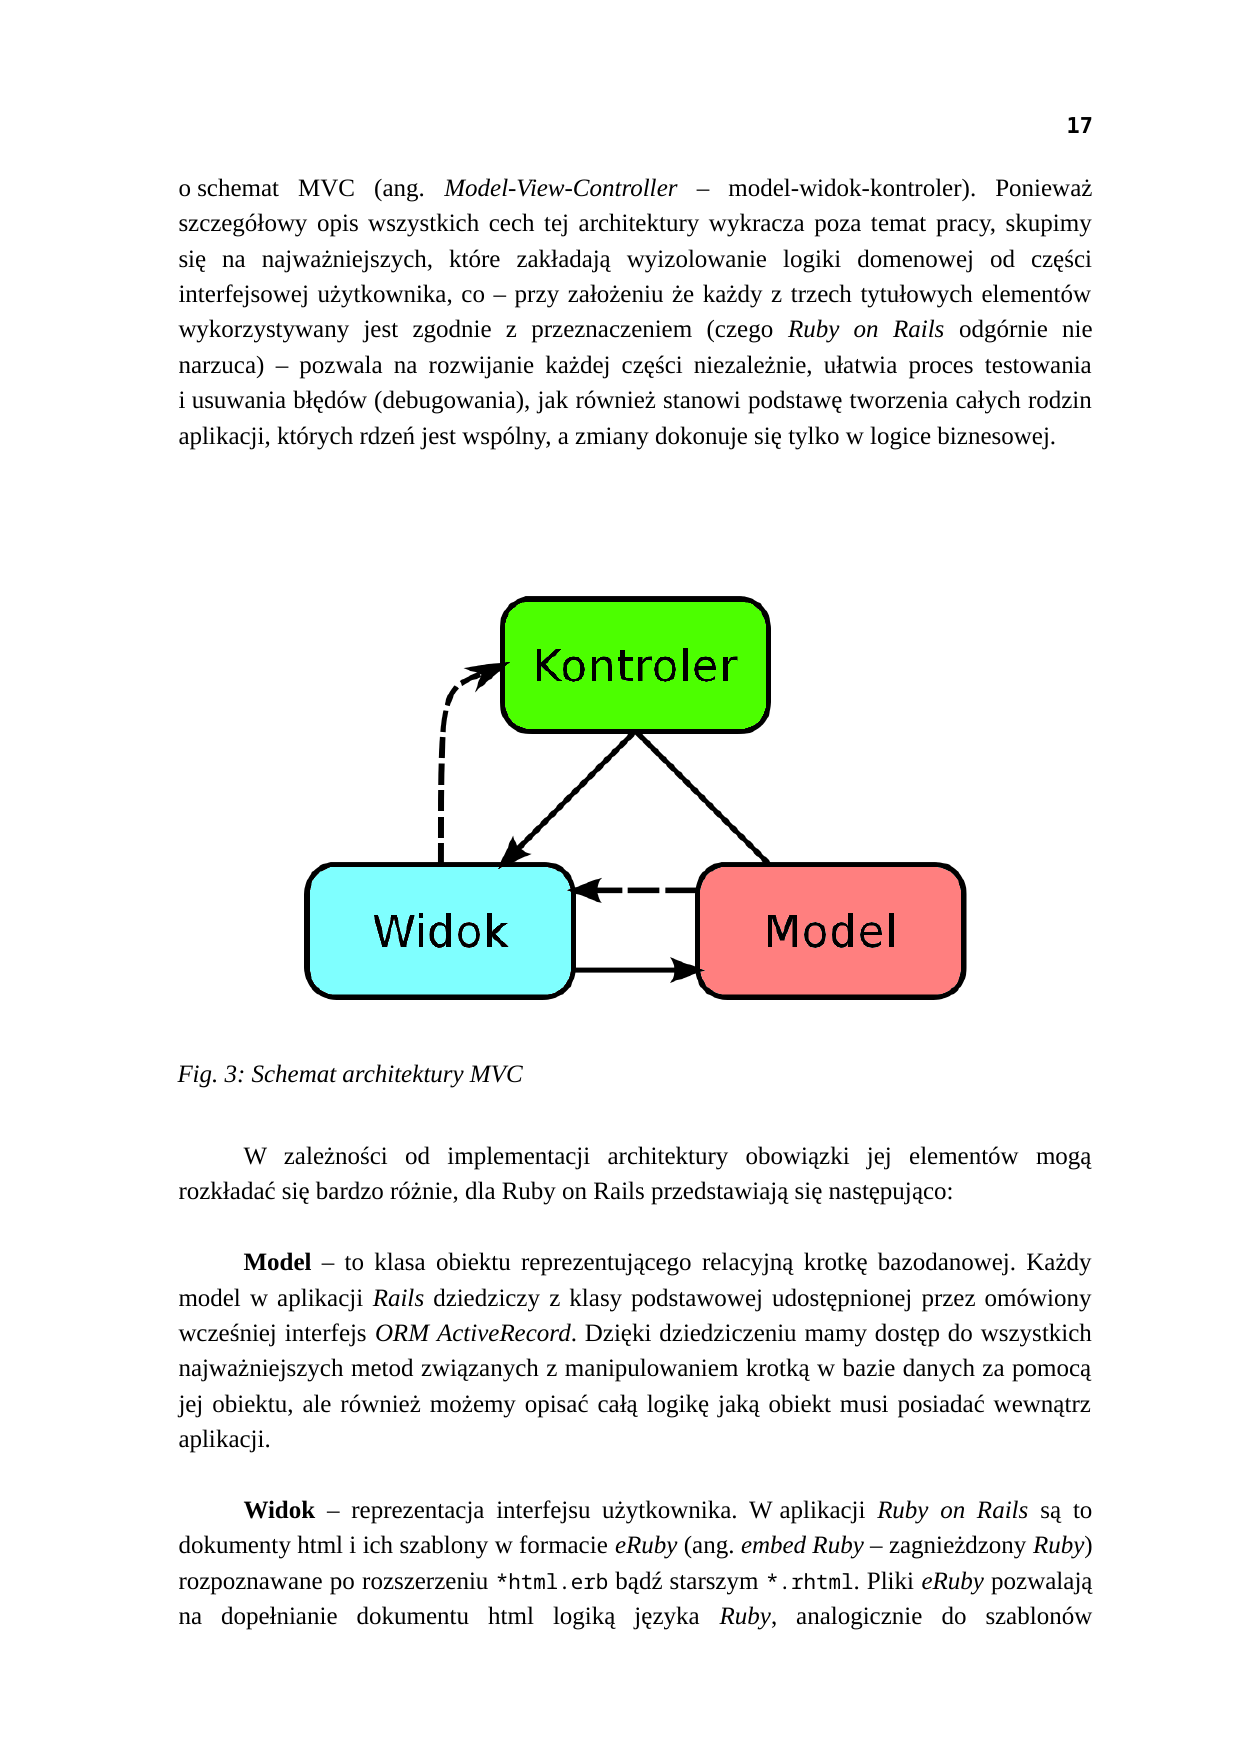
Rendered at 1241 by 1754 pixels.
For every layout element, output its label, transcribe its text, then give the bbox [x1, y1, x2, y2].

table_header [177, 504, 1093, 1047]
list o schemat MVC (ang. Model-View-Controller – model-widok-kontroler). Ponieważ szczegółowy opis wszystkich cech tej architektury wykracza poza temat pracy, skupimy się na najważniejszych, które zakładają wyizolowanie logiki domenowej od części interfejsowej użytkownika, co – przy założeniu że każdy z trzech tytułowych elementów wykorzystywany jest zgodnie z przeznaczeniem (czego Ruby on Rails odgórnie nie narzuca) – pozwala na rozwijanie każdej części niezależnie, ułatwia proces testowania i usuwania błędów (debugowania), jak również stanowi podstawę tworzenia całych rodzin aplikacji, których rdzeń jest wspólny, a zmiany dokonuje się tylko w logice biznesowej. [178, 168, 1093, 451]
text Fig. 3: Schemat architektury MVC [177, 1059, 1093, 1088]
text Widok – reprezentacja interfejsu użytkownika. W aplikacji Ruby on Rails są to dokumenty html i ich szablony w formacie eRuby (ang. embed Ruby – zagnieżdzony Ruby) rozpoznawane po rozszerzeniu *html.erb bądź starszym *.rhtml. Pliki eRuby pozwalają na dopełnianie dokumentu html logiką języka Ruby, analogicznie do szablonów [178, 1490, 1093, 1632]
text W zależności od implementacji architektury obowiązki jej elementów mogą rozkładać się bardzo różnie, dla Ruby on Rails przedstawiają się następująco: [178, 1136, 1093, 1207]
text Model – to klasa obiektu reprezentującego relacyjną krotkę bazodanowej. Każdy model w aplikacji Rails dziedziczy z klasy podstawowej udostępnionej przez omówiony wcześniej interfejs ORM ActiveRecord. Dzięki dziedziczeniu mamy dostęp do wszystkich najważniejszych metod związanych z manipulowaniem krotką w bazie danych za pomocą jej obiektu, ale również możemy opisać całą logikę jaką obiekt musi posiadać wewnątrz aplikacji. [178, 1242, 1093, 1455]
picture [280, 510, 990, 1041]
